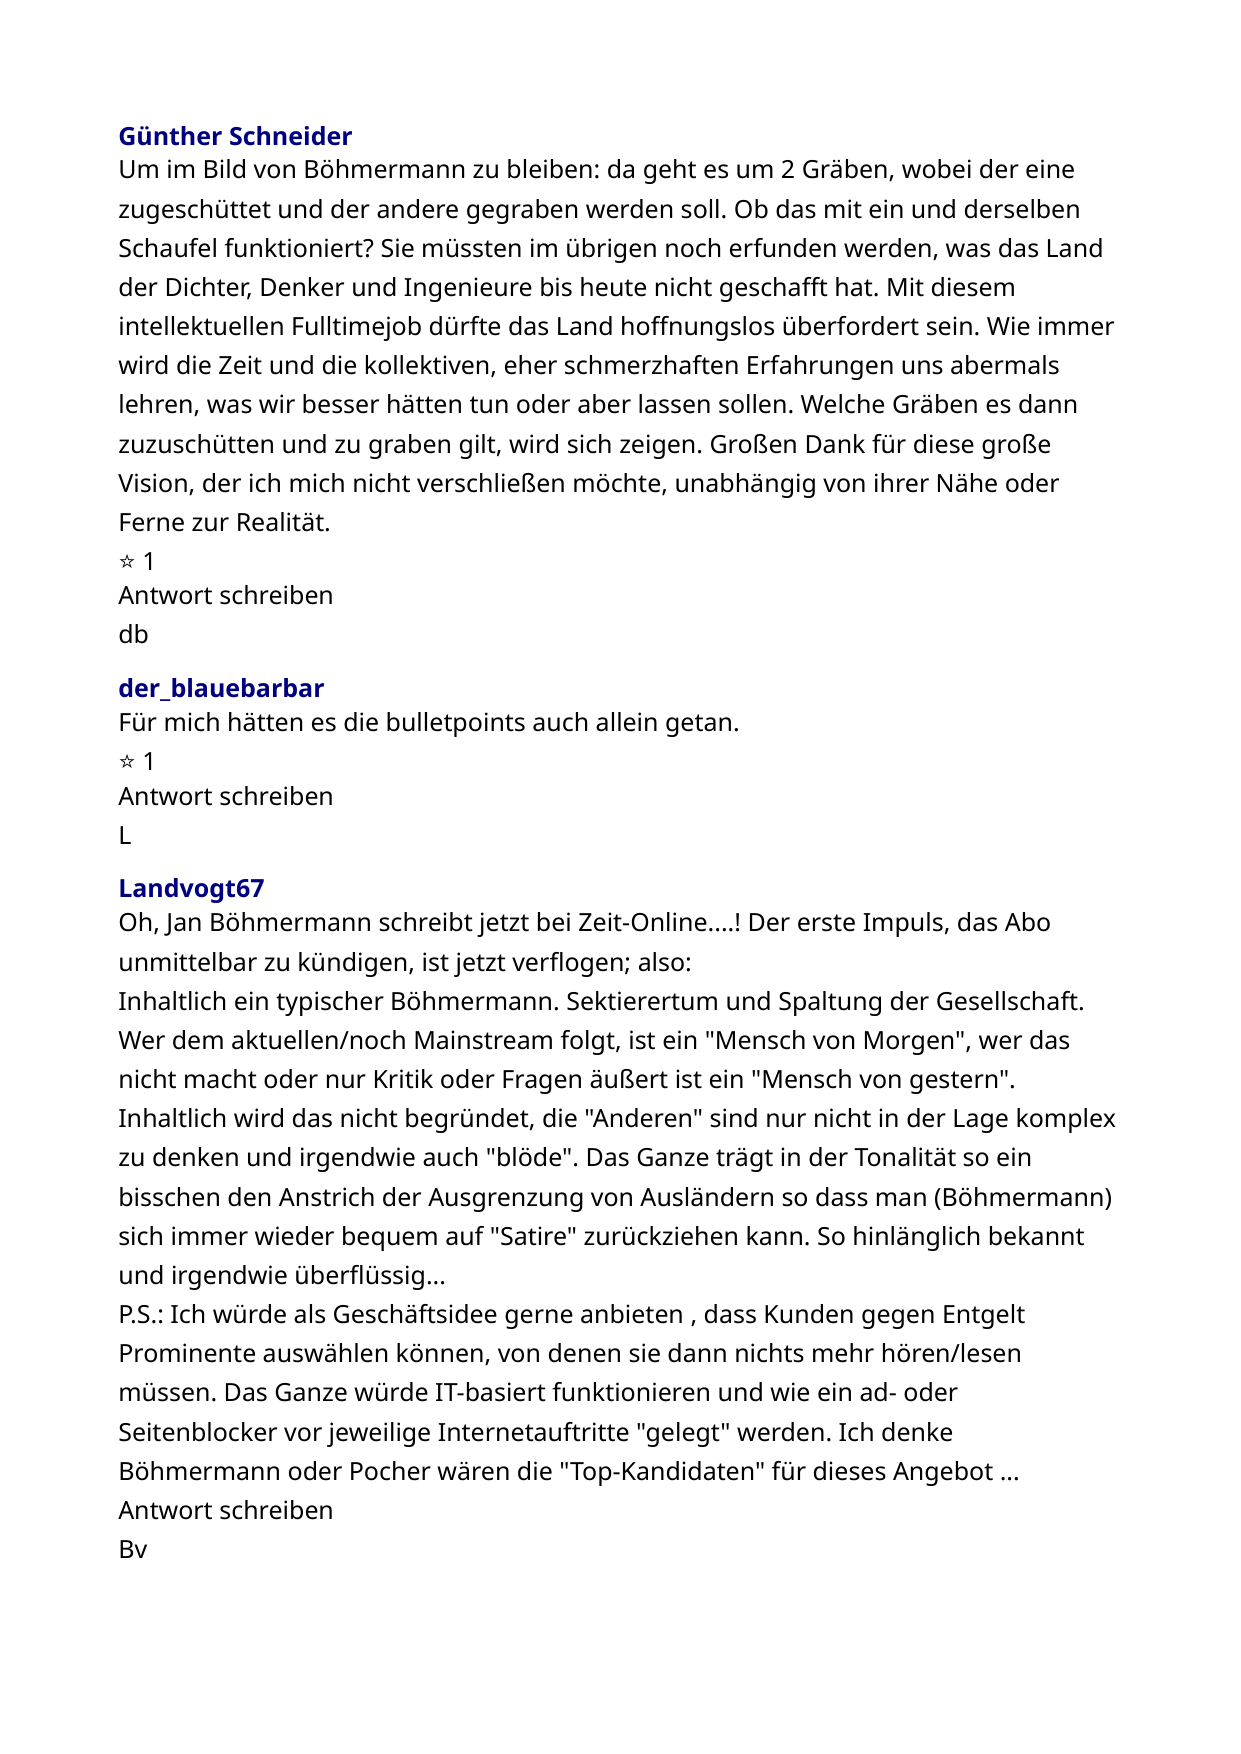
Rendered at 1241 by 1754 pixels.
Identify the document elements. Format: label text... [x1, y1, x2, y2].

subtitle Günther Schneider [118, 118, 1122, 152]
text ⭐️ 1 [118, 544, 1122, 578]
text Antwort schreiben [118, 1493, 1122, 1527]
subtitle Landvogt67 [118, 871, 1122, 905]
text P.S.: Ich würde als Geschäftsidee gerne anbieten , dass Kunden gegen Entgelt Prominente auswählen können, von denen sie dann nichts mehr hören/lesen müssen. Das Ganze würde IT-basiert funktionieren und wie ein ad- oder Seitenblocker vor jeweilige Internetauftritte "gelegt" werden. Ich denke Böhmermann oder Pocher wären die "Top-Kandidaten" für dieses Angebot ... [118, 1297, 1122, 1487]
text Bv [118, 1532, 1122, 1566]
text Für mich hätten es die bulletpoints auch allein getan. [118, 705, 1122, 739]
text Antwort schreiben [118, 578, 1122, 612]
text Oh, Jan Böhmermann schreibt jetzt bei Zeit-Online....! Der erste Impuls, das Abo unmittelbar zu kündigen, ist jetzt verflogen; also: [118, 905, 1122, 978]
text Antwort schreiben [118, 778, 1122, 812]
text ⭐️ 1 [118, 744, 1122, 778]
text db [118, 617, 1122, 651]
subtitle der_blauebarbar [118, 671, 1122, 705]
text Um im Bild von Böhmermann zu bleiben: da geht es um 2 Gräben, wobei der eine zugeschüttet und der andere gegraben werden soll. Ob das mit ein und derselben Schaufel funktioniert? Sie müssten im übrigen noch erfunden werden, was das Land der Dichter, Denker und Ingenieure bis heute nicht geschafft hat. Mit diesem intellektuellen Fulltimejob dürfte das Land hoffnungslos überfordert sein. Wie immer wird die Zeit und die kollektiven, eher schmerzhaften Erfahrungen uns abermals lehren, was wir besser hätten tun oder aber lassen sollen. Welche Gräben es dann zuzuschütten und zu graben gilt, wird sich zeigen. Großen Dank für diese große Vision, der ich mich nicht verschließen möchte, unabhängig von ihrer Nähe oder Ferne zur Realität. [118, 152, 1122, 539]
text Inhaltlich ein typischer Böhmermann. Sektierertum und Spaltung der Gesellschaft. Wer dem aktuellen/noch Mainstream folgt, ist ein "Mensch von Morgen", wer das nicht macht oder nur Kritik oder Fragen äußert ist ein "Mensch von gestern". Inhaltlich wird das nicht begründet, die "Anderen" sind nur nicht in der Lage komplex zu denken und irgendwie auch "blöde". Das Ganze trägt in der Tonalität so ein bisschen den Anstrich der Ausgrenzung von Ausländern so dass man (Böhmermann) sich immer wieder bequem auf "Satire" zurückziehen kann. So hinlänglich bekannt und irgendwie überflüssig... [118, 983, 1122, 1292]
text L [118, 817, 1122, 851]
